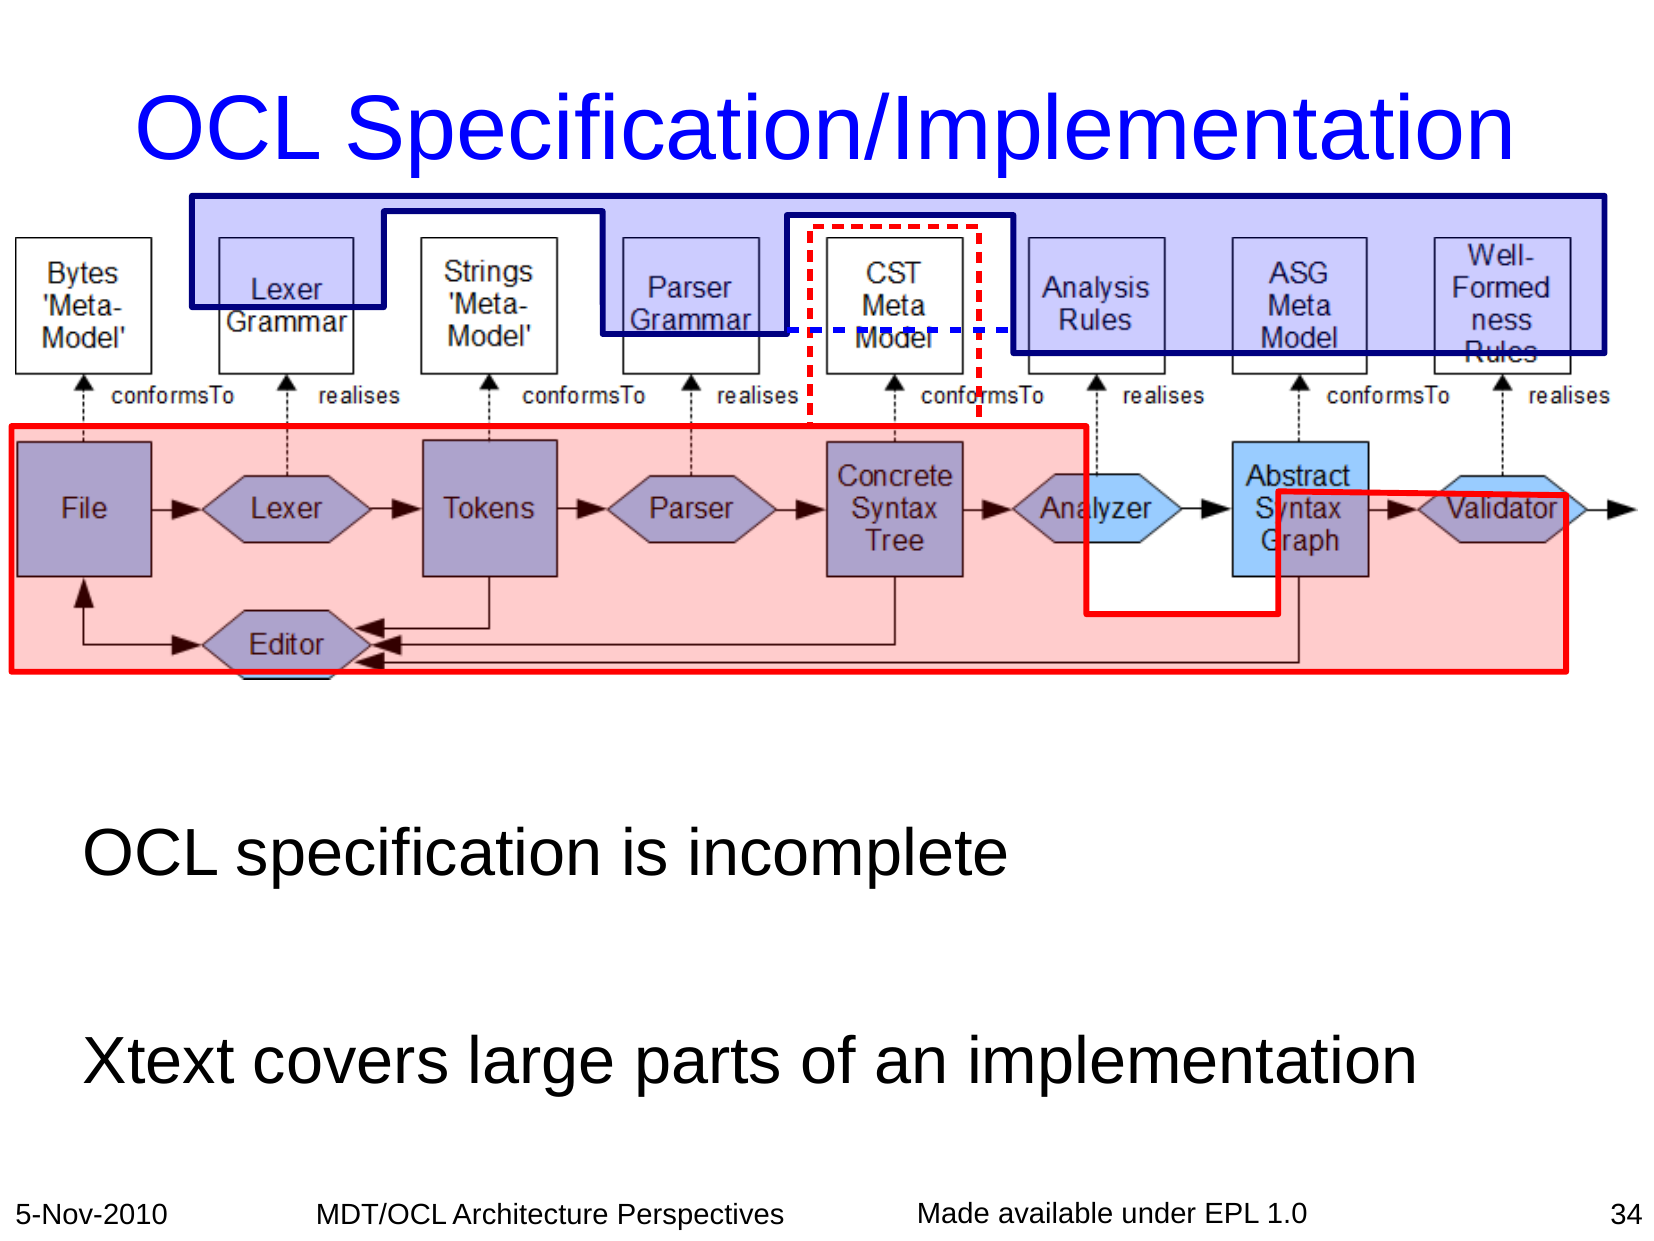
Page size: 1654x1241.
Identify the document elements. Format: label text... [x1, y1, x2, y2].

picture [15, 237, 809, 426]
text_box [11, 226, 1567, 672]
title OCL Specification/Implementation [82, 56, 1571, 200]
list OCL specification is incomplete Xtext covers large parts of an implementation [82, 710, 1571, 1179]
text_box [191, 195, 1605, 354]
picture [15, 237, 1638, 680]
